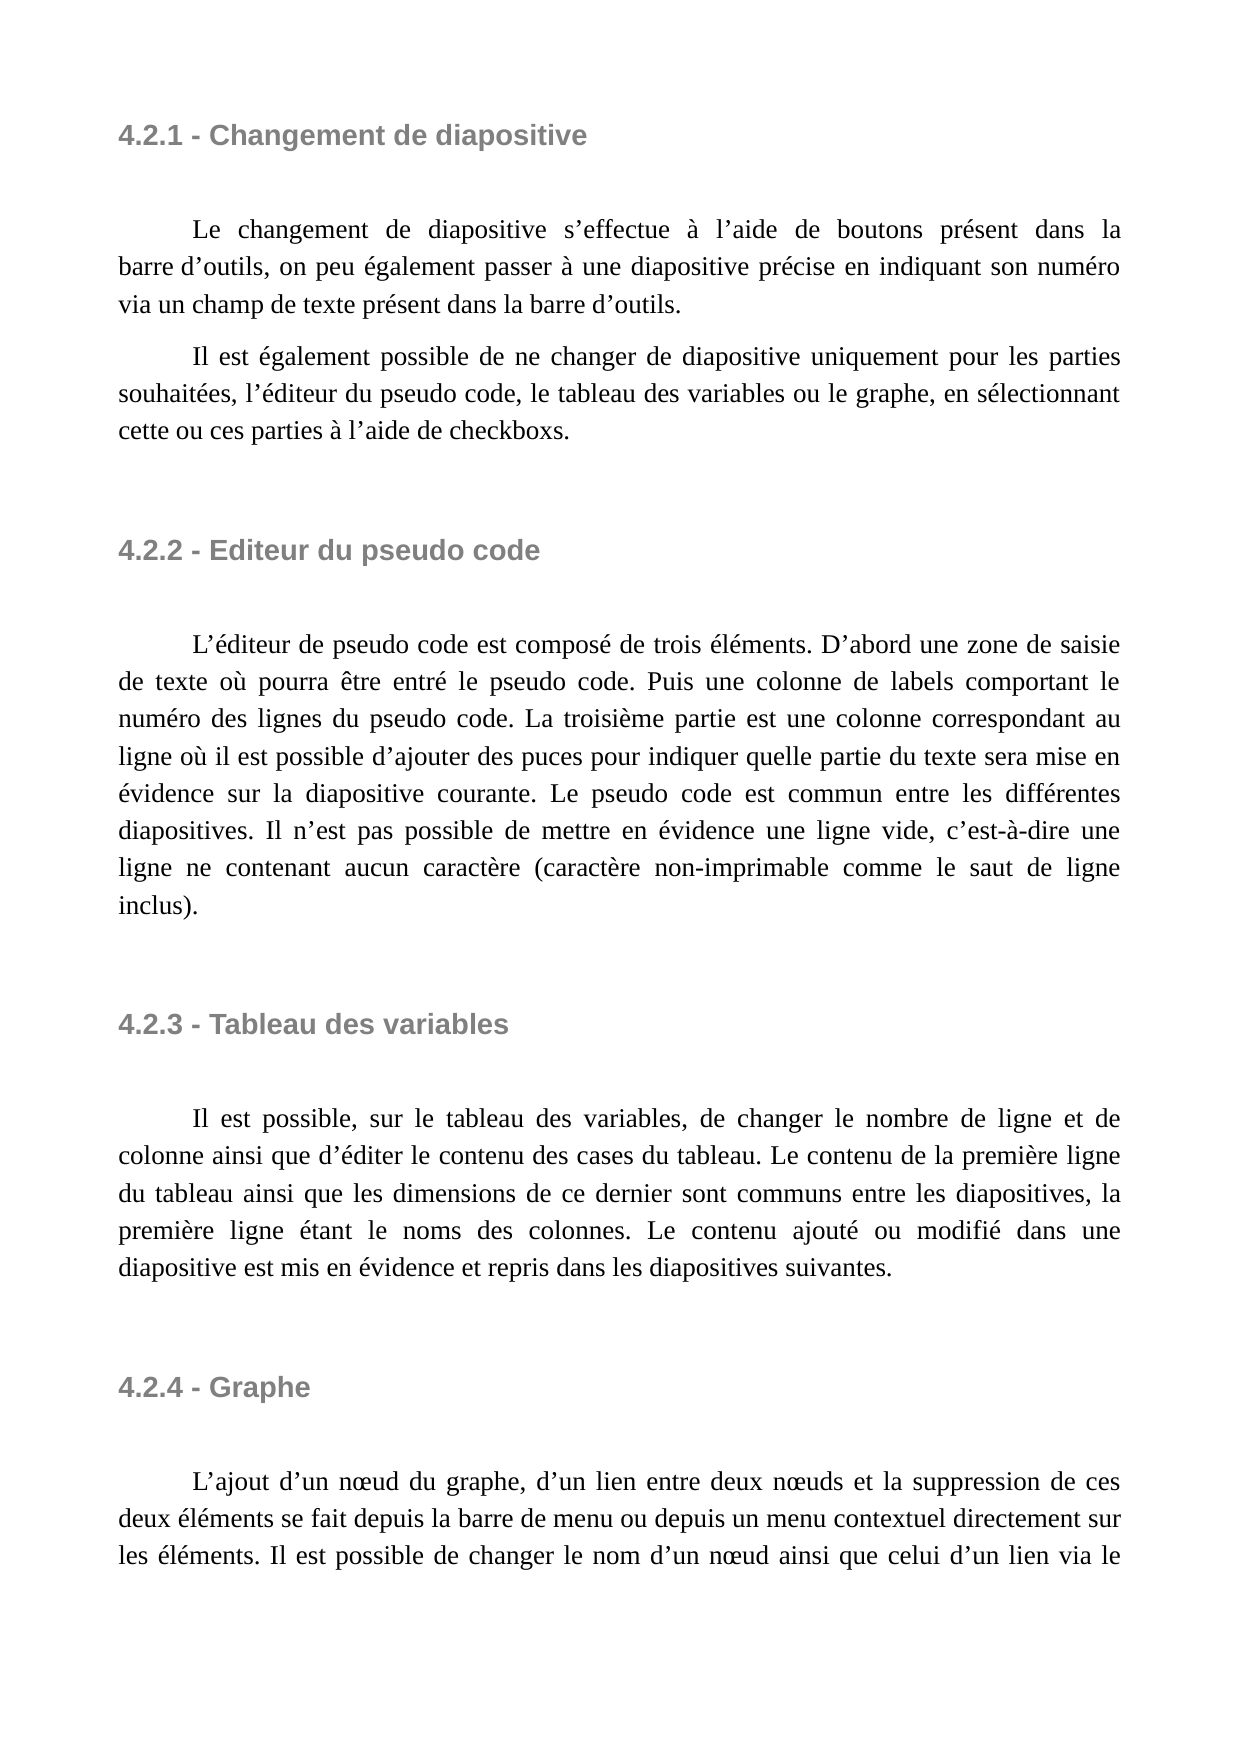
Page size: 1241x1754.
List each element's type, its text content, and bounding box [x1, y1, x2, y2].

subtitle 4.2.2 - Editeur du pseudo code [118, 533, 1122, 566]
subtitle 4.2.4 - Graphe [118, 1370, 1122, 1403]
subtitle 4.2.3 - Tableau des variables [118, 1007, 1122, 1041]
text L’éditeur de pseudo code est composé de trois éléments. D’abord une zone de saisie de texte où pourra être entré le pseudo code. Puis une colonne de labels comportant le numéro des lignes du pseudo code. La troisième partie est une colonne correspondant au ligne où il est possible d’ajouter des puces pour indiquer quelle partie du texte sera mise en évidence sur la diapositive courante. Le pseudo code est commun entre les différentes diapositives. Il n’est pas possible de mettre en évidence une ligne vide, c’est-à-dire une ligne ne contenant aucun caractère (caractère non-imprimable comme le saut de ligne inclus). [118, 628, 1122, 920]
text Le changement de diapositive s’effectue à l’aide de boutons présent dans la barre d’outils, on peu également passer à une diapositive précise en indiquant son numéro via un champ de texte présent dans la barre d’outils. [118, 213, 1122, 319]
text L’ajout d’un nœud du graphe, d’un lien entre deux nœuds et la suppression de ces deux éléments se fait depuis la barre de menu ou depuis un menu contextuel directement sur les éléments. Il est possible de changer le nom d’un nœud ainsi que celui d’un lien via le [118, 1465, 1122, 1571]
text Il est également possible de ne changer de diapositive uniquement pour les parties souhaitées, l’éditeur du pseudo code, le tableau des variables ou le graphe, en sélectionnant cette ou ces parties à l’aide de checkboxs. [118, 340, 1122, 445]
text Il est possible, sur le tableau des variables, de changer le nombre de ligne et de colonne ainsi que d’éditer le contenu des cases du tableau. Le contenu de la première ligne du tableau ainsi que les dimensions de ce dernier sont communs entre les diapositives, la première ligne étant le noms des colonnes. Le contenu ajouté ou modifié dans une diapositive est mis en évidence et repris dans les diapositives suivantes. [118, 1102, 1122, 1282]
subtitle 4.2.1 - Changement de diapositive [118, 118, 1122, 152]
